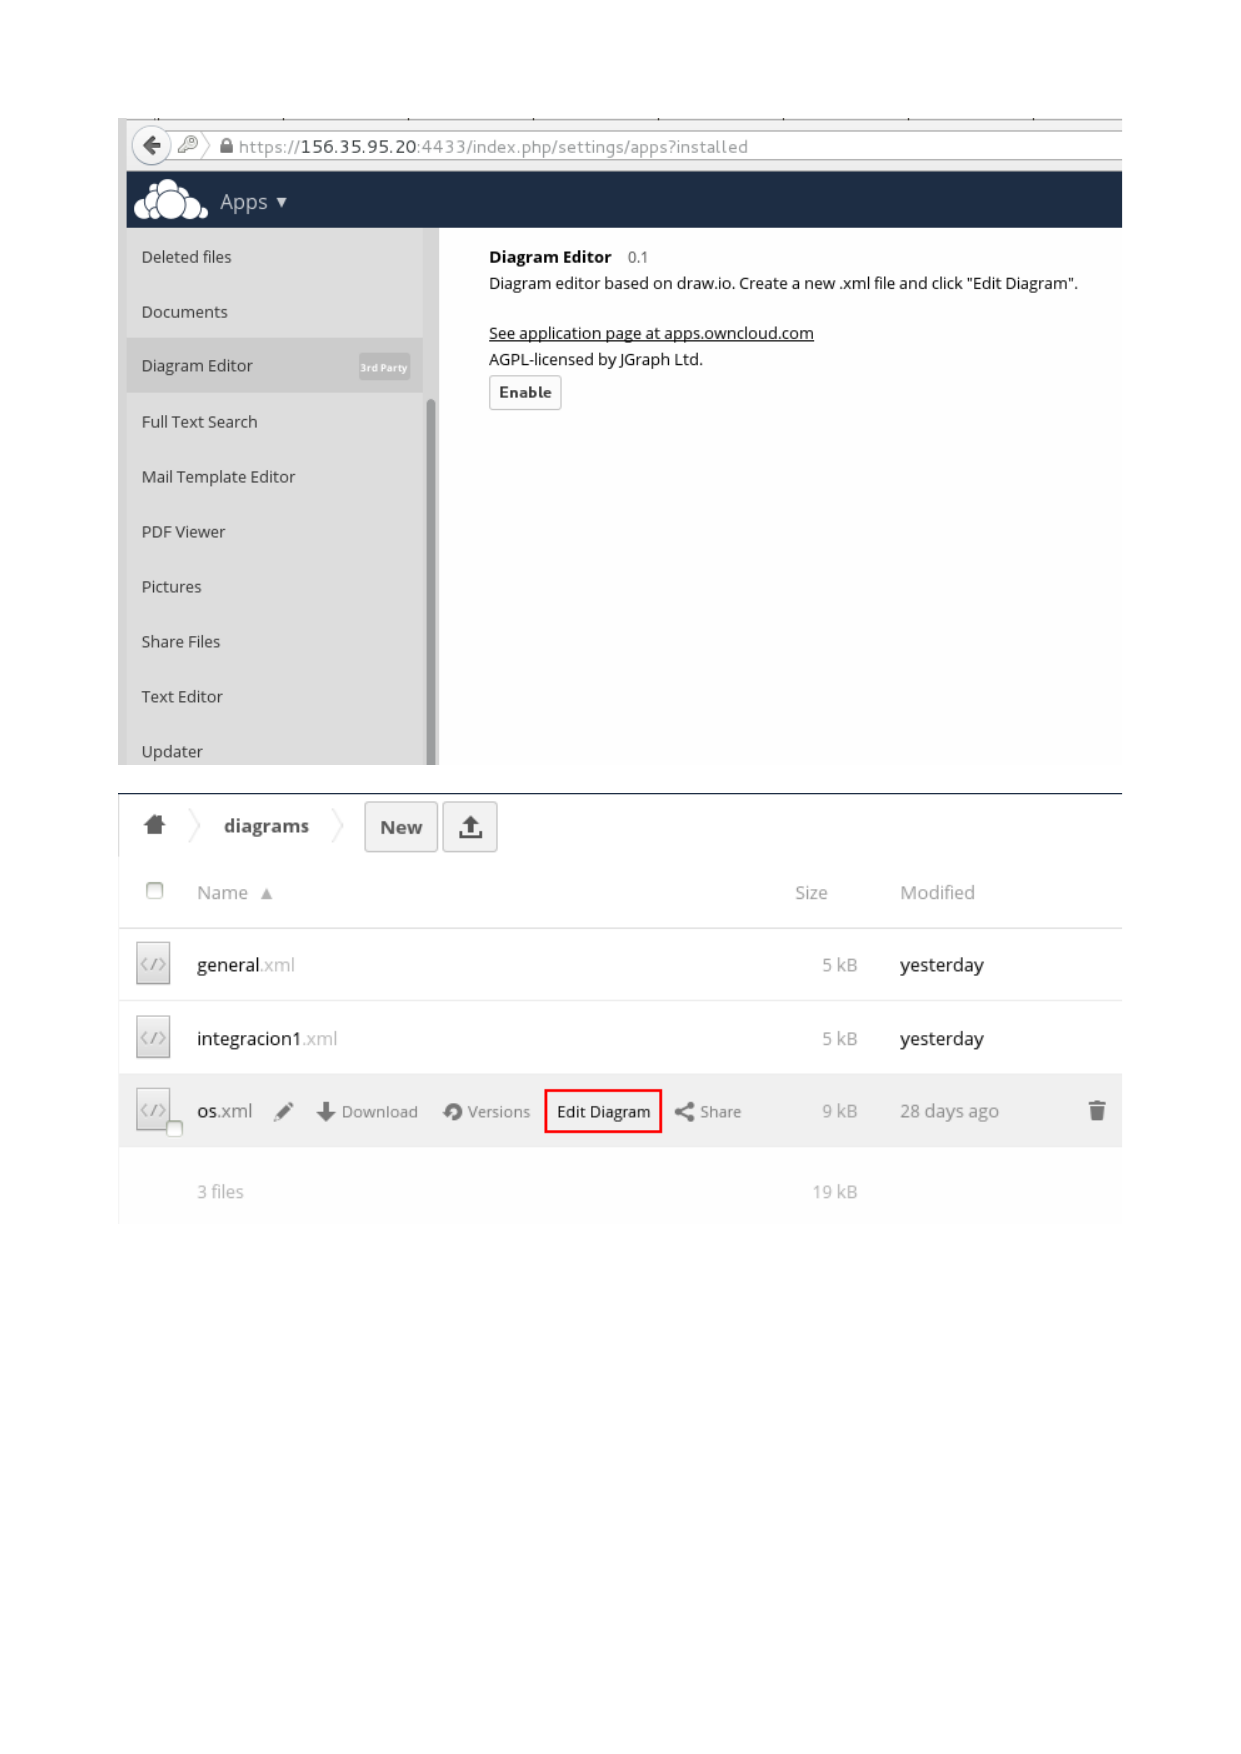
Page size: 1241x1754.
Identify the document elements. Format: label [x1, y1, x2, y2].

picture [118, 118, 1123, 765]
picture [118, 793, 1123, 1224]
